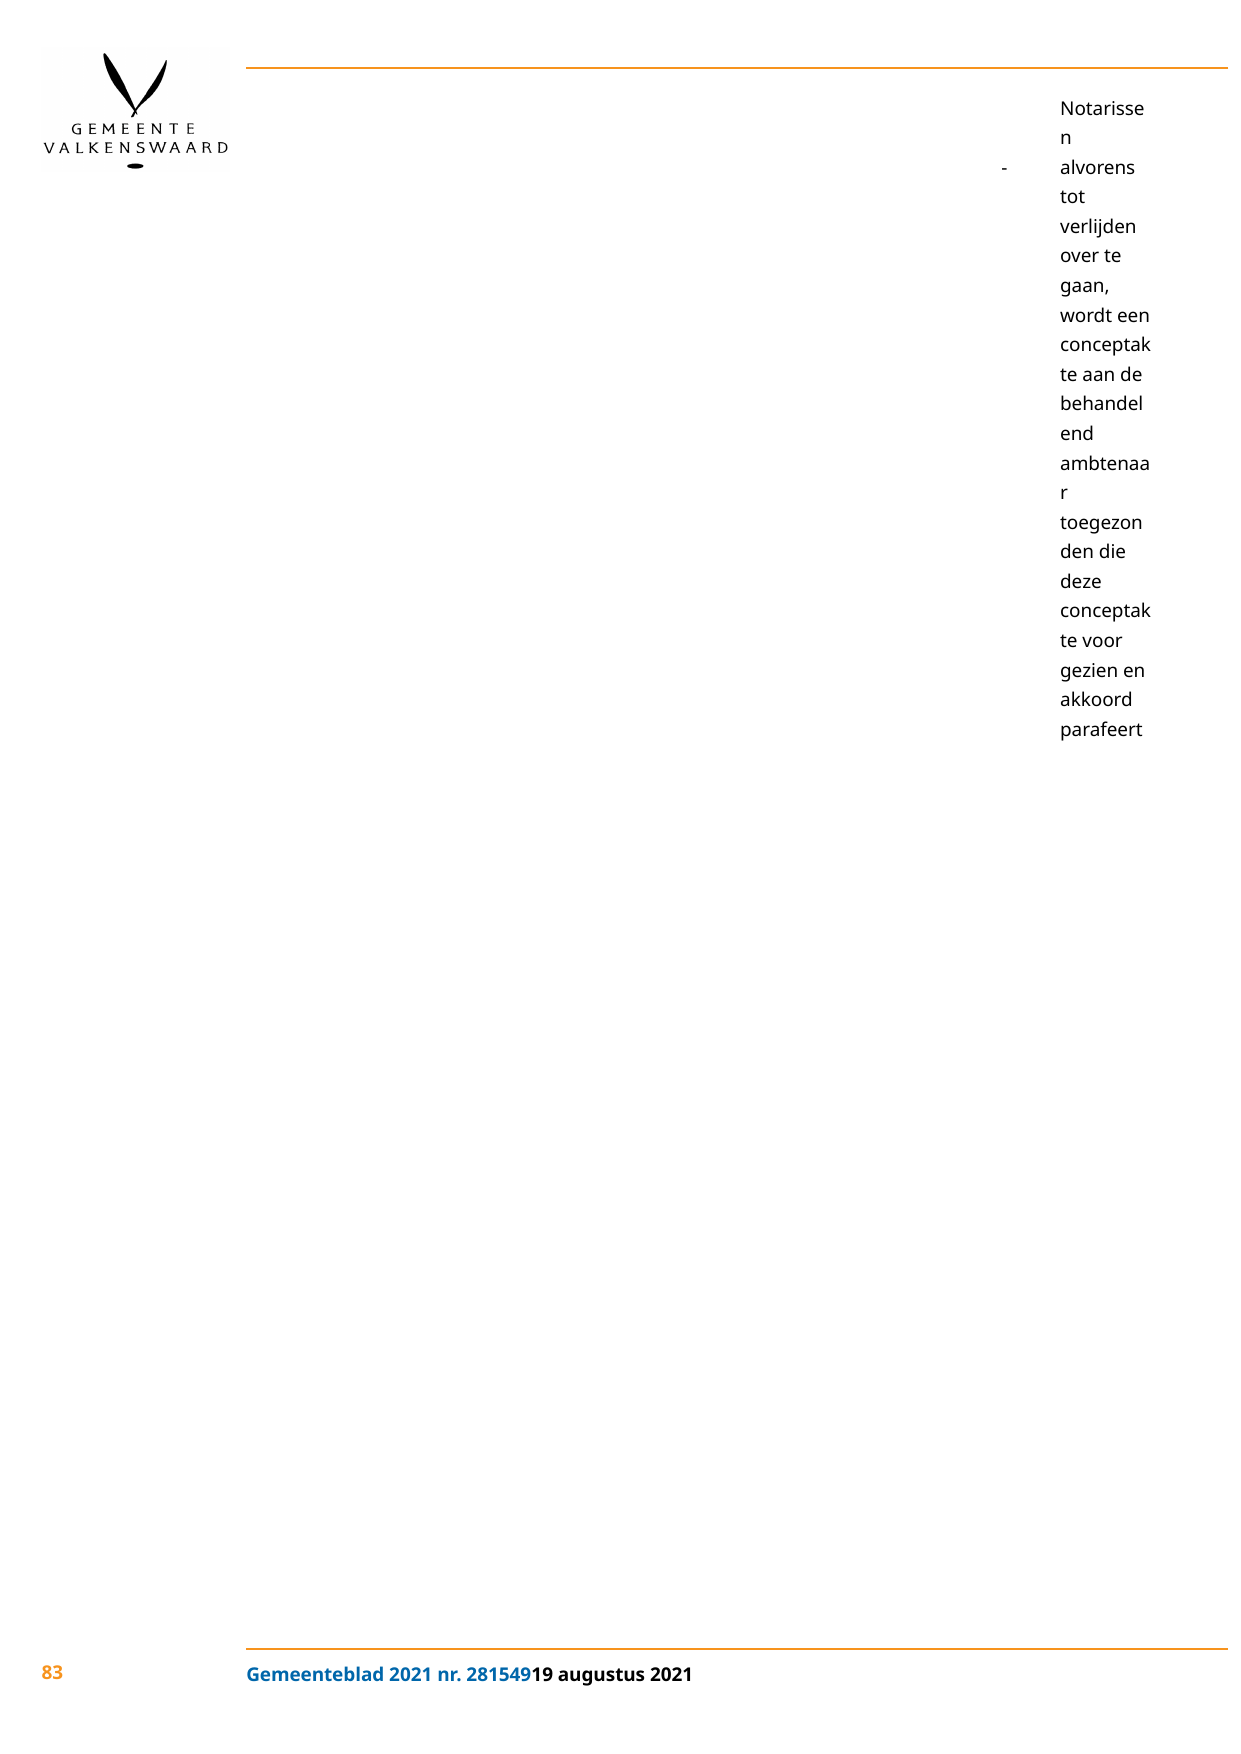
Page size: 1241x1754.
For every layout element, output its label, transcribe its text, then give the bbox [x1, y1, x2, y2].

table_cell Notarissen alvorens tot verlijden over te gaan, wordt een conceptakte aan de behandelend ambtenaar toegezonden die deze conceptakte voor gezien en akkoord parafeert [1001, 95, 1152, 742]
table_cell [850, 95, 1001, 742]
table_cell [248, 95, 398, 742]
picture [41, 47, 231, 172]
table_cell [549, 95, 700, 742]
table_cell [399, 95, 549, 742]
table_cell [700, 95, 850, 742]
